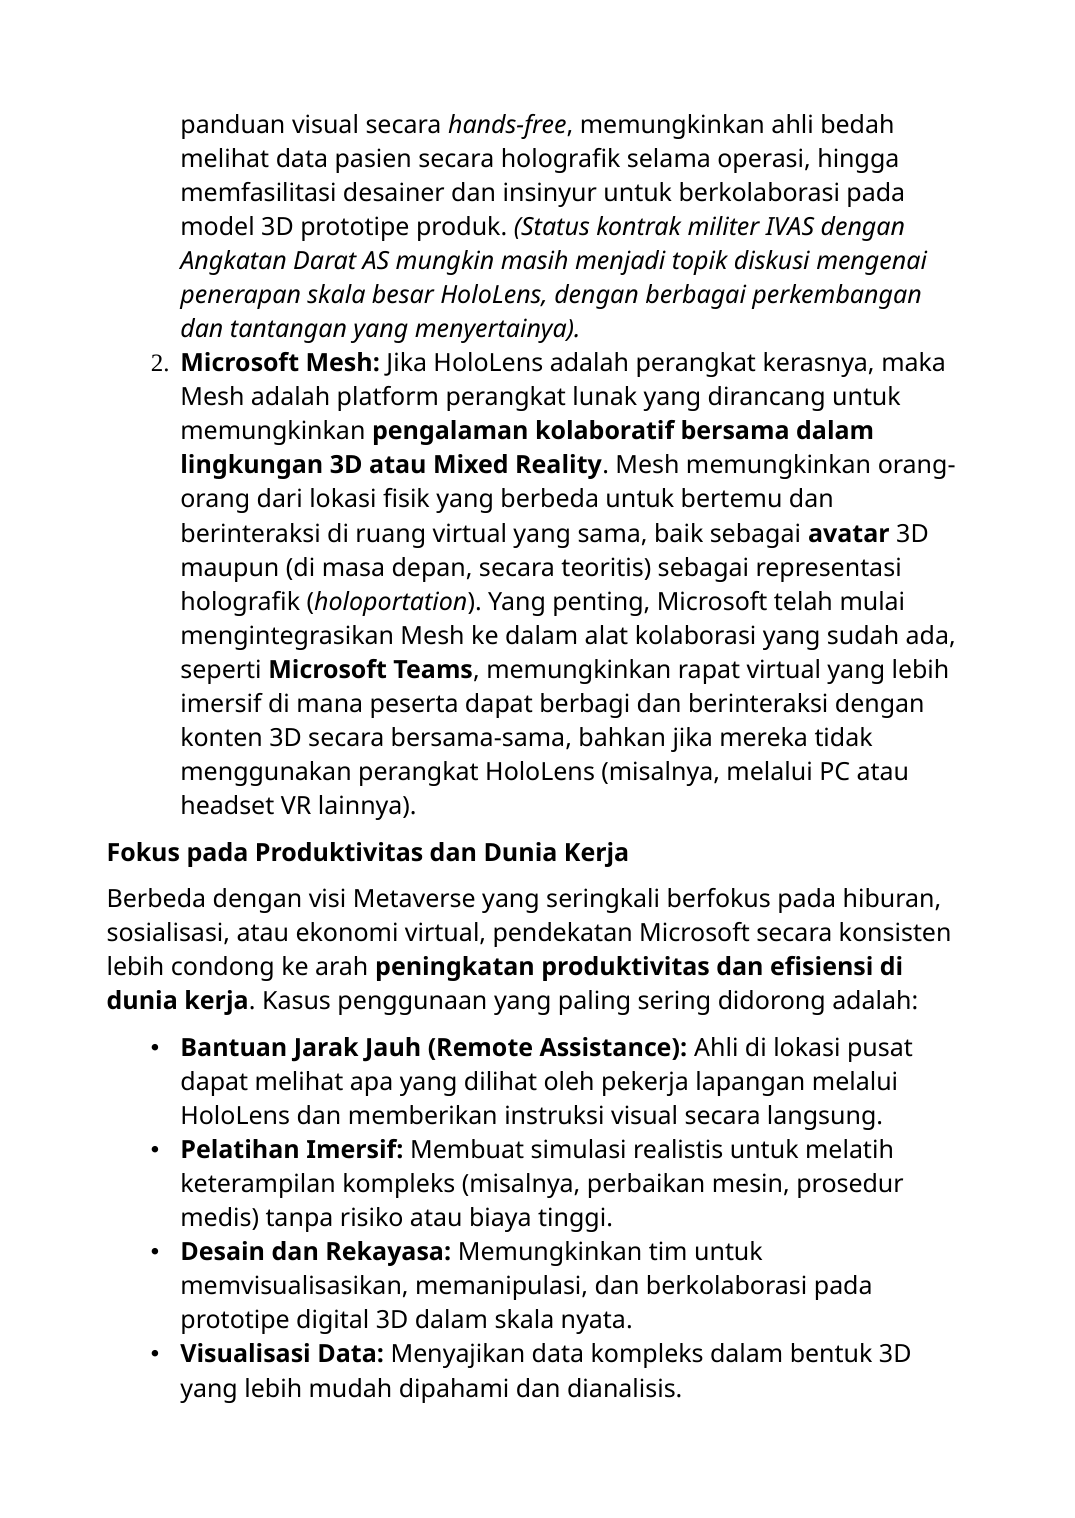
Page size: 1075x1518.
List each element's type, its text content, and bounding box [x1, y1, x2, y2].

list panduan visual secara hands-free, memungkinkan ahli bedah melihat data pasien secara holografik selama operasi, hingga memfasilitasi desainer dan insinyur untuk berkolaborasi pada model 3D prototipe produk. (Status kontrak militer IVAS dengan Angkatan Darat AS mungkin masih menjadi topik diskusi mengenai penerapan skala besar HoloLens, dengan berbagai perkembangan dan tantangan yang menyertainya). [151, 106, 968, 345]
list Bantuan Jarak Jauh (Remote Assistance): Ahli di lokasi pusat dapat melihat apa yang dilihat oleh pekerja lapangan melalui HoloLens dan memberikan instruksi visual secara langsung. [151, 1029, 968, 1132]
list Visualisasi Data: Menyajikan data kompleks dalam bentuk 3D yang lebih mudah dipahami dan dianalisis. [151, 1336, 968, 1404]
list Desain dan Rekayasa: Memungkinkan tim untuk memvisualisasikan, memanipulasi, dan berkolaborasi pada prototipe digital 3D dalam skala nyata. [151, 1234, 968, 1336]
text Berbeda dengan visi Metaverse yang seringkali berfokus pada hiburan, sosialisasi, atau ekonomi virtual, pendekatan Microsoft secara konsisten lebih condong ke arah peningkatan produktivitas dan efisiensi di dunia kerja. Kasus penggunaan yang paling sering didorong adalah: [106, 881, 968, 1017]
list Microsoft Mesh: Jika HoloLens adalah perangkat kerasnya, maka Mesh adalah platform perangkat lunak yang dirancang untuk memungkinkan pengalaman kolaboratif bersama dalam lingkungan 3D atau Mixed Reality. Mesh memungkinkan orang-orang dari lokasi fisik yang berbeda untuk bertemu dan berinteraksi di ruang virtual yang sama, baik sebagai avatar 3D maupun (di masa depan, secara teoritis) sebagai representasi holografik (holoportation). Yang penting, Microsoft telah mulai mengintegrasikan Mesh ke dalam alat kolaborasi yang sudah ada, seperti Microsoft Teams, memungkinkan rapat virtual yang lebih imersif di mana peserta dapat berbagi dan berinteraksi dengan konten 3D secara bersama-sama, bahkan jika mereka tidak menggunakan perangkat HoloLens (misalnya, melalui PC atau headset VR lainnya). [151, 345, 968, 822]
list Pelatihan Imersif: Membuat simulasi realistis untuk melatih keterampilan kompleks (misalnya, perbaikan mesin, prosedur medis) tanpa risiko atau biaya tinggi. [151, 1132, 968, 1234]
text Fokus pada Produktivitas dan Dunia Kerja [106, 834, 968, 868]
